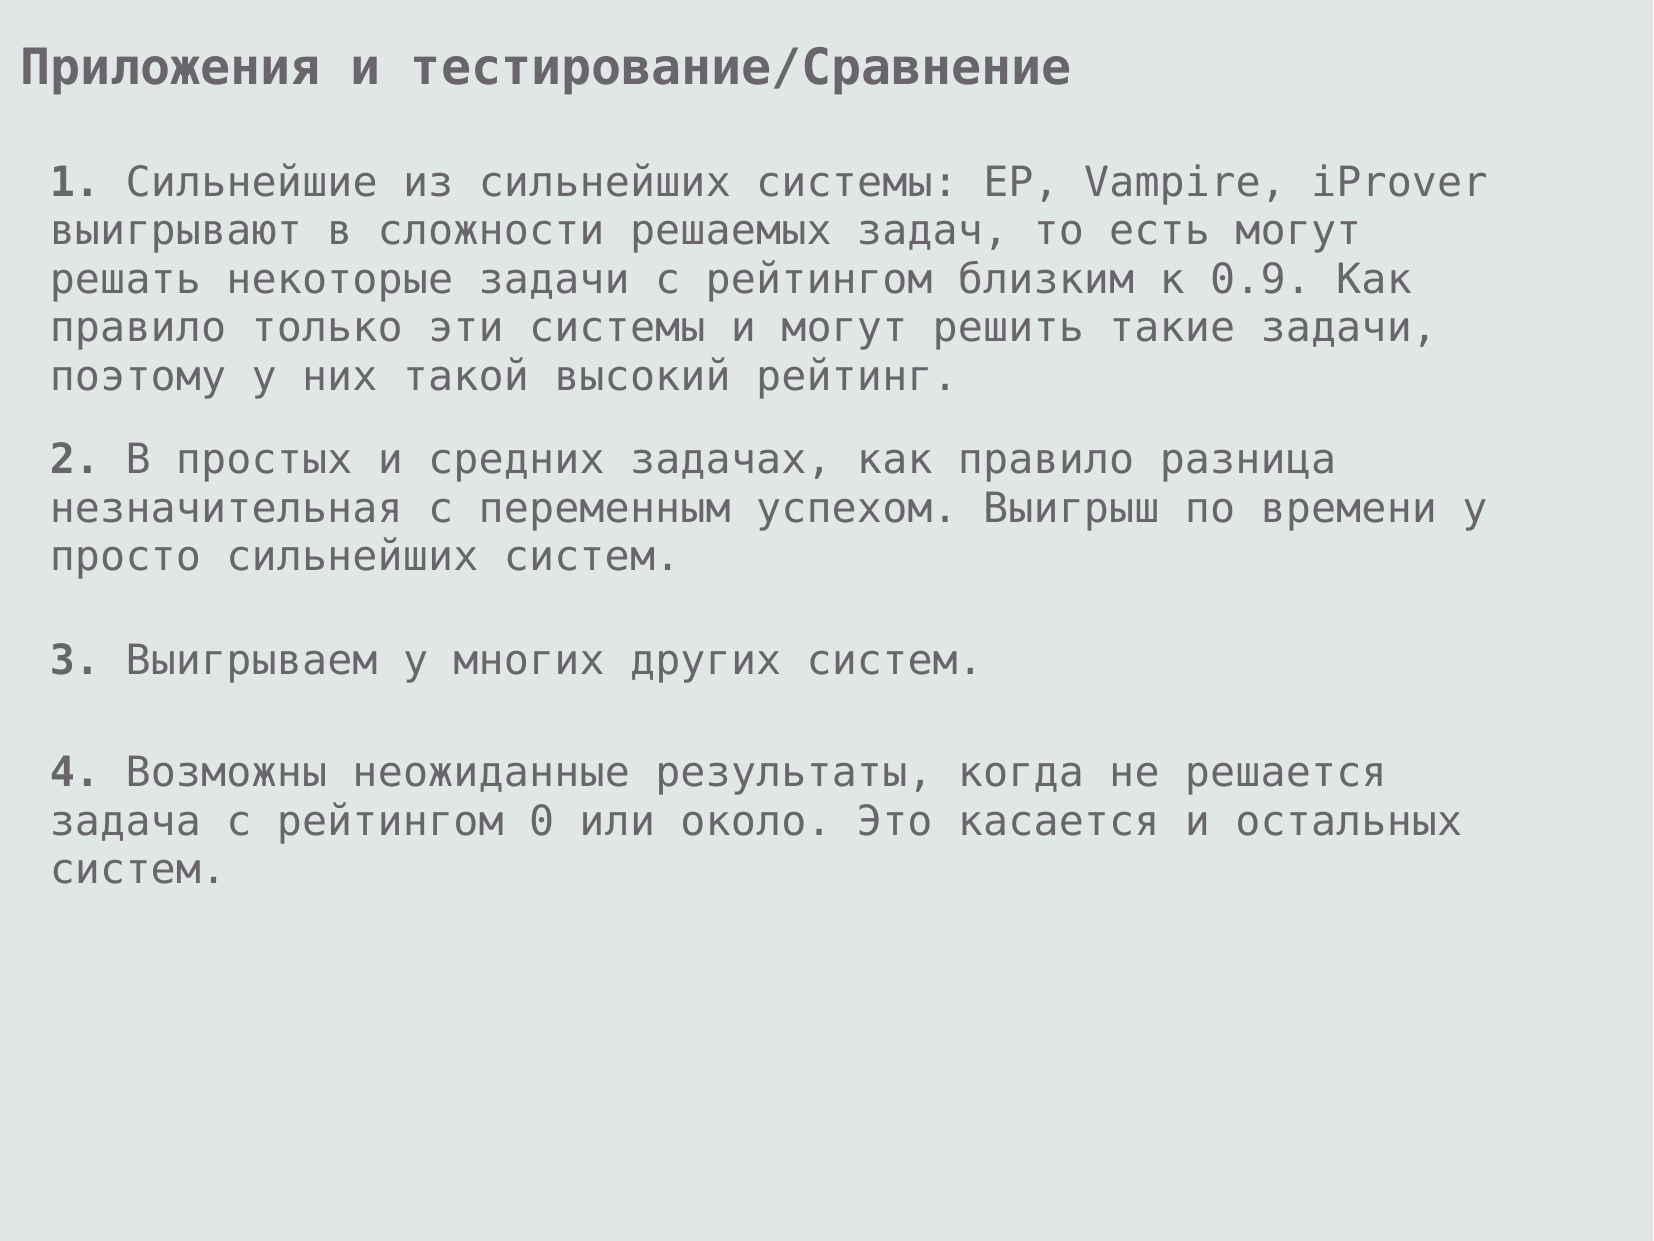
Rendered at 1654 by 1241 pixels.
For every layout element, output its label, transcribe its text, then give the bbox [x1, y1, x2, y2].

text_box 2. В простых и средних задачах, как правило разница незначительная с переменным успехом. Выигрыш по времени у просто сильнейших систем. [35, 427, 1546, 588]
text_box 4. Возможны неожиданные результаты, когда не решается задача с рейтингом 0 или около. Это касается и остальных систем. [35, 740, 1546, 901]
text_box 1. Сильнейшие из сильнейших системы: EP, Vampire, iProver выигрывают в сложности решаемых задач, то есть могут решать некоторые задачи с рейтингом близким к 0.9. Как правило только эти системы и могут решить такие задачи, поэтому у них такой высокий рейтинг. [35, 150, 1546, 408]
text_box Приложения и тестирование/Сравнение [6, 30, 1636, 104]
text_box 3. Выигрываем у многих других систем. [35, 628, 1546, 692]
